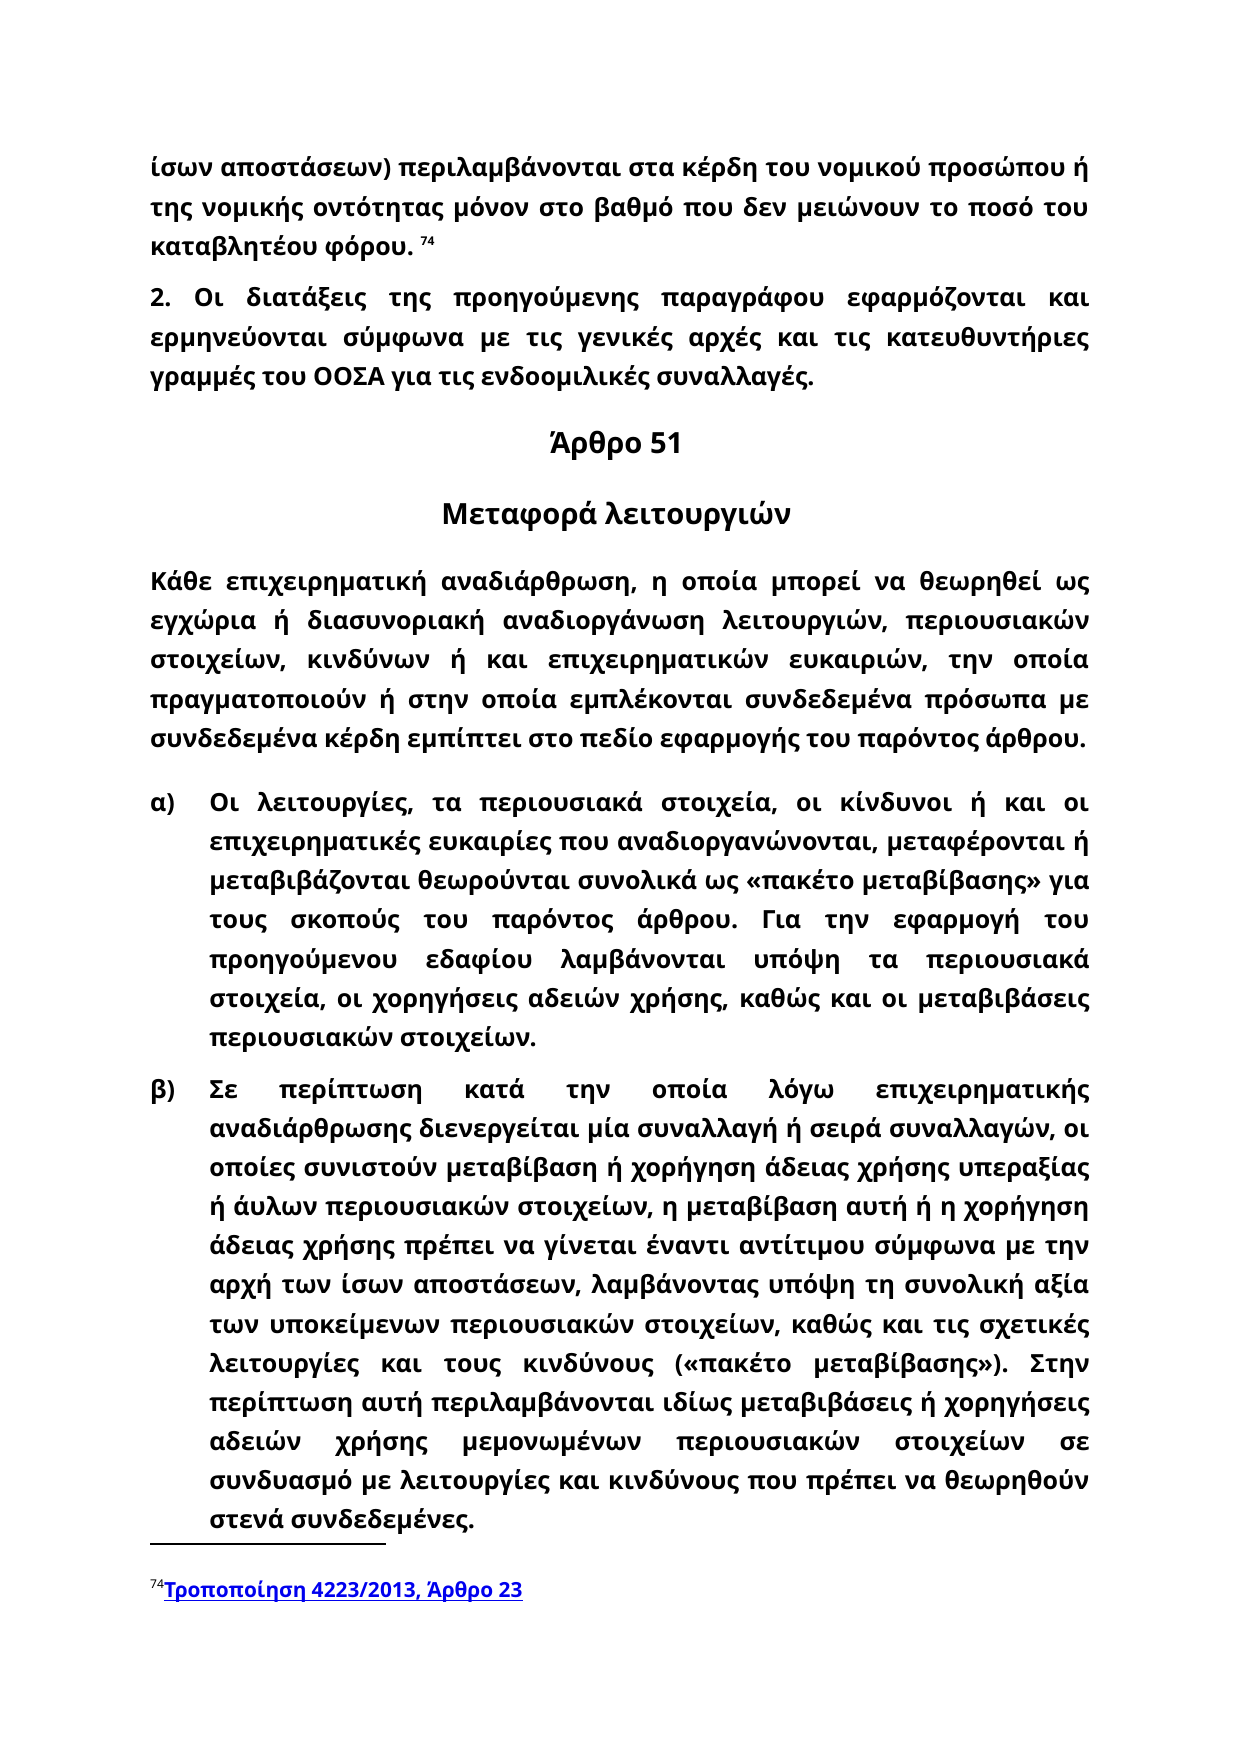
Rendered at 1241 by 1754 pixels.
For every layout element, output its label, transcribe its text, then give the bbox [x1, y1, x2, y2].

text 2. Οι διατάξεις της προηγούμενης παραγράφου εφαρμόζονται και ερμηνεύονται σύμφωνα με τις γενικές αρχές και τις κατευθυντήριες γραμμές του ΟΟΣΑ για τις ενδοομιλικές συναλλαγές. [150, 280, 1090, 392]
subtitle Μεταφορά λειτουργιών [150, 493, 1090, 533]
text Κάθε επιχειρηματική αναδιάρθρωση, η οποία μπορεί να θεωρηθεί ως εγχώρια ή διασυνοριακή αναδιοργάνωση λειτουργιών, περιουσιακών στοιχείων, κινδύνων ή και επιχειρηματικών ευκαιριών, την οποία πραγματοποιούν ή στην οποία εμπλέκονται συνδεδεμένα πρόσωπα με συνδεδεμένα κέρδη εμπίπτει στο πεδίο εφαρμογής του παρόντος άρθρου. [150, 564, 1090, 754]
subtitle Άρθρο 51 [150, 422, 1090, 462]
list β) Σε περίπτωση κατά την οποία λόγω επιχειρηματικής αναδιάρθρωσης διενεργείται μία συναλλαγή ή σειρά συναλλαγών, οι οποίες συνιστούν μεταβίβαση ή χορήγηση άδειας χρήσης υπεραξίας ή άυλων περιουσιακών στοιχείων, η μεταβίβαση αυτή ή η χορήγηση άδειας χρήσης πρέπει να γίνεται έναντι αντίτιμου σύμφωνα με την αρχή των ίσων αποστάσεων, λαμβάνοντας υπόψη τη συνολική αξία των υποκείμενων περιουσιακών στοιχείων, καθώς και τις σχετικές λειτουργίες και τους κινδύνους («πακέτο μεταβίβασης»). Στην περίπτωση αυτή περιλαμβάνονται ιδίως μεταβιβάσεις ή χορηγήσεις αδειών χρήσης μεμονωμένων περιουσιακών στοιχείων σε συνδυασμό με λειτουργίες και κινδύνους που πρέπει να θεωρηθούν στενά συνδεδεμένες. [150, 1071, 1090, 1536]
list α) Οι λειτουργίες, τα περιουσιακά στοιχεία, οι κίνδυνοι ή και οι επιχειρηματικές ευκαιρίες που αναδιοργανώνονται, μεταφέρονται ή μεταβιβάζονται θεωρούνται συνολικά ως «πακέτο μεταβίβασης» για τους σκοπούς του παρόντος άρθρου. Για την εφαρμογή του προηγούμενου εδαφίου λαμβάνονται υπόψη τα περιουσιακά στοιχεία, οι χορηγήσεις αδειών χρήσης, καθώς και οι μεταβιβάσεις περιουσιακών στοιχείων. [150, 784, 1090, 1054]
text Τροποποίηση 4223/2013, Άρθρο 23 [150, 1576, 1090, 1604]
text ίσων αποστάσεων) περιλαμβάνονται στα κέρδη του νομικού προσώπου ή της νομικής οντότητας μόνον στο βαθμό που δεν μειώνουν το ποσό του καταβλητέου φόρου. [150, 150, 1090, 262]
